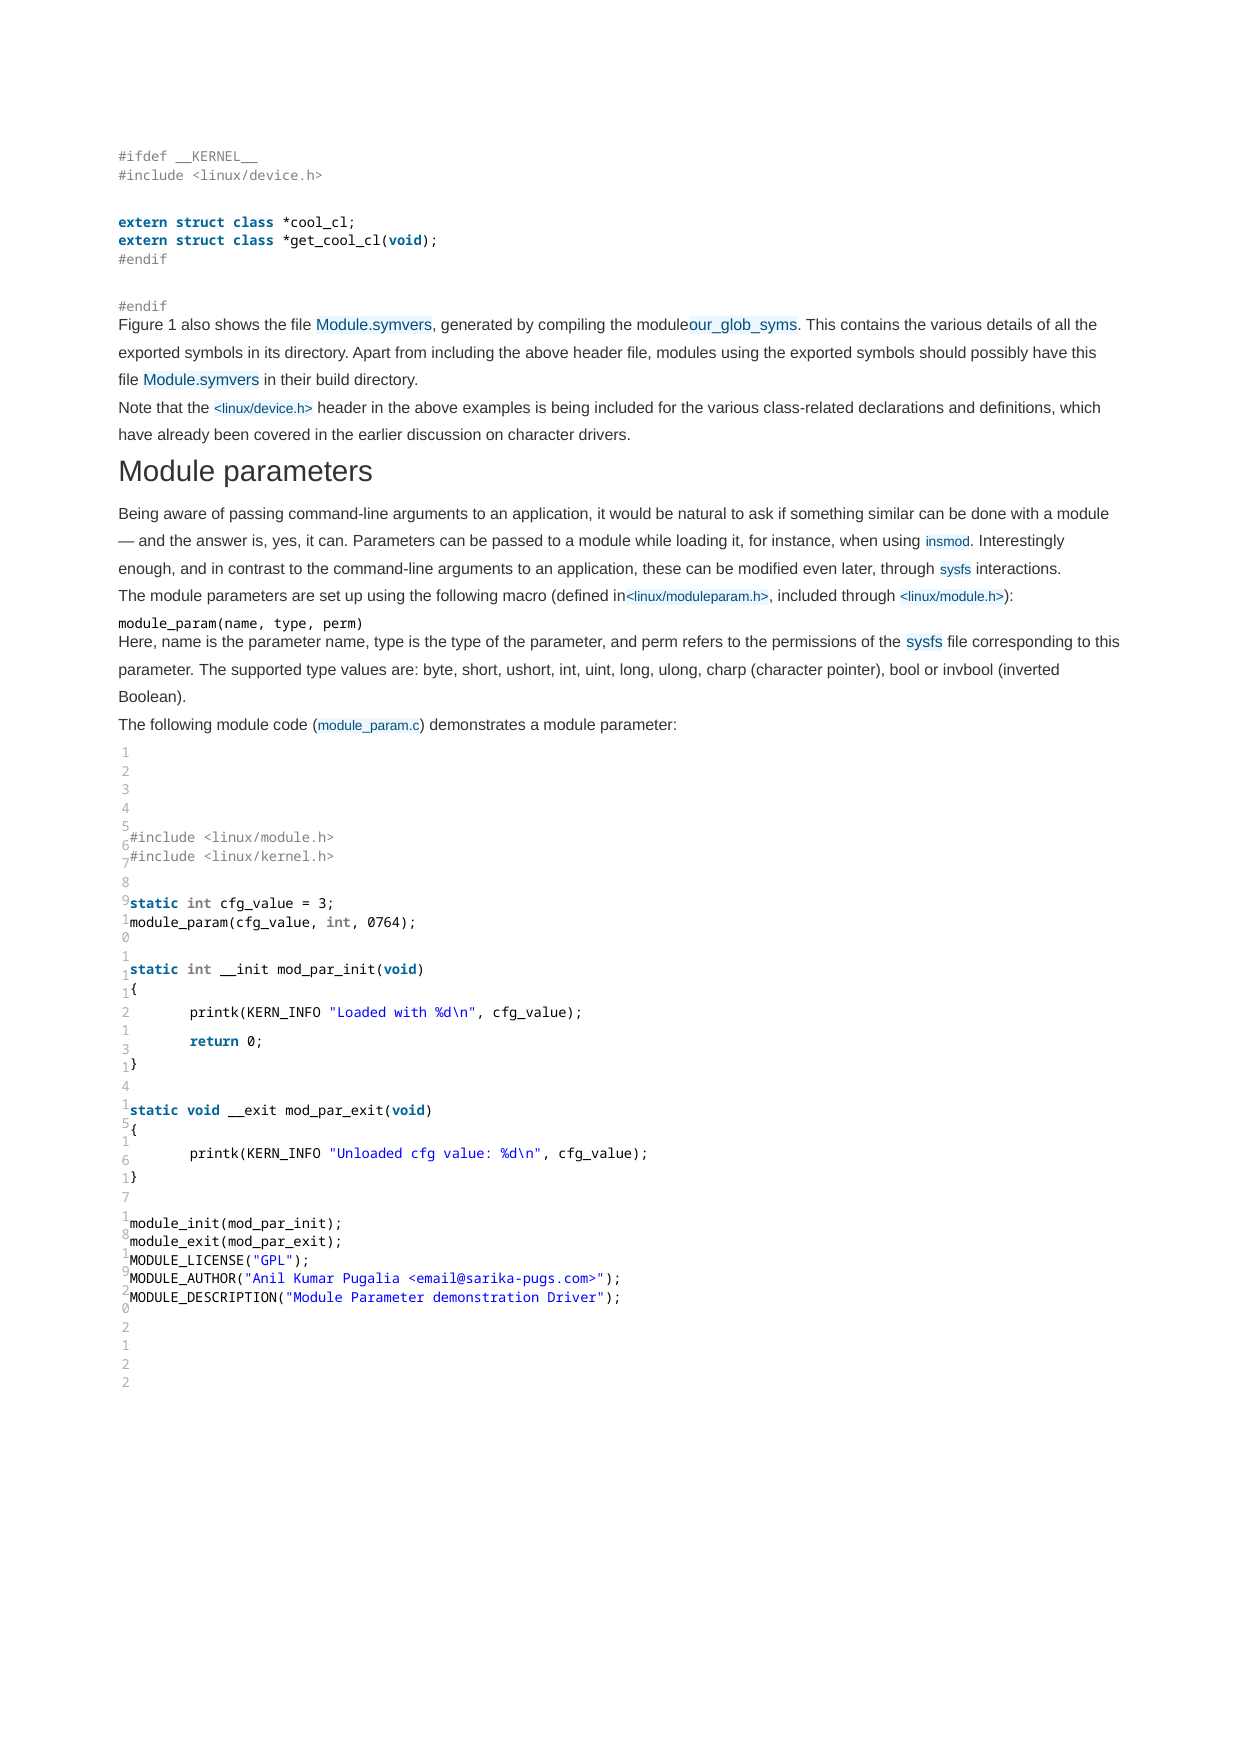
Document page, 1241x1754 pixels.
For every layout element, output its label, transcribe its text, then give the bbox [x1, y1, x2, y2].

table_header module_param(name, type, perm) [118, 614, 1122, 633]
table_header #ifdef __KERNEL__ #include <linux/device.h> extern struct class *cool_cl; extern struct class *get_cool_cl(void); #endif #endif [118, 118, 1122, 316]
text The following module code (module_param.c) demonstrates a module parameter: [118, 715, 1122, 734]
text Note that the <linux/device.h> header in the above examples is being included for the various class-related declarations and definitions, which have already been covered in the earlier discussion on character drivers. [118, 398, 1122, 444]
text Figure 1 also shows the file Module.symvers, generated by compiling the moduleour_glob_syms. This contains the various details of all the exported symbols in its directory. Apart from including the above header file, modules using the exported symbols should possibly have this file Module.symvers in their build directory. [118, 316, 1122, 389]
text Being aware of passing command-line arguments to an application, it would be natural to ask if something similar can be done with a module — and the answer is, yes, it can. Parameters can be passed to a module while loading it, for instance, when using insmod. Interestingly enough, and in contrast to the command-line arguments to an application, these can be modified even later, through sysfs interactions. [118, 504, 1122, 578]
text The module parameters are set up using the following macro (defined in<linux/moduleparam.h>, included through <linux/module.h>): [118, 587, 1122, 605]
subtitle Module parameters [118, 453, 1122, 487]
table_header #include <linux/module.h> #include <linux/kernel.h> static int cfg_value = 3; module_param(cfg_value, int, 0764); static int __init mod_par_init(void) { printk(KERN_INFO "Loaded with %d\n", cfg_value); return 0; } static void __exit mod_par_exit(void) { printk(KERN_INFO "Unloaded cfg value: %d\n", cfg_value); } module_init(mod_par_init); module_exit(mod_par_exit); MODULE_LICENSE("GPL"); MODULE_AUTHOR("Anil Kumar Pugalia <email@sarika-pugs.com>"); MODULE_DESCRIPTION("Module Parameter demonstration Driver"); [130, 743, 1240, 1392]
table_header 1 2 3 4 5 6 7 8 9 10 11 12 13 14 15 16 17 18 19 20 21 22 [118, 743, 129, 1392]
text Here, name is the parameter name, type is the type of the parameter, and perm refers to the permissions of the sysfs file corresponding to this parameter. The supported type values are: byte, short, ushort, int, uint, long, ulong, charp (character pointer), bool or invbool (inverted Boolean). [118, 633, 1122, 706]
